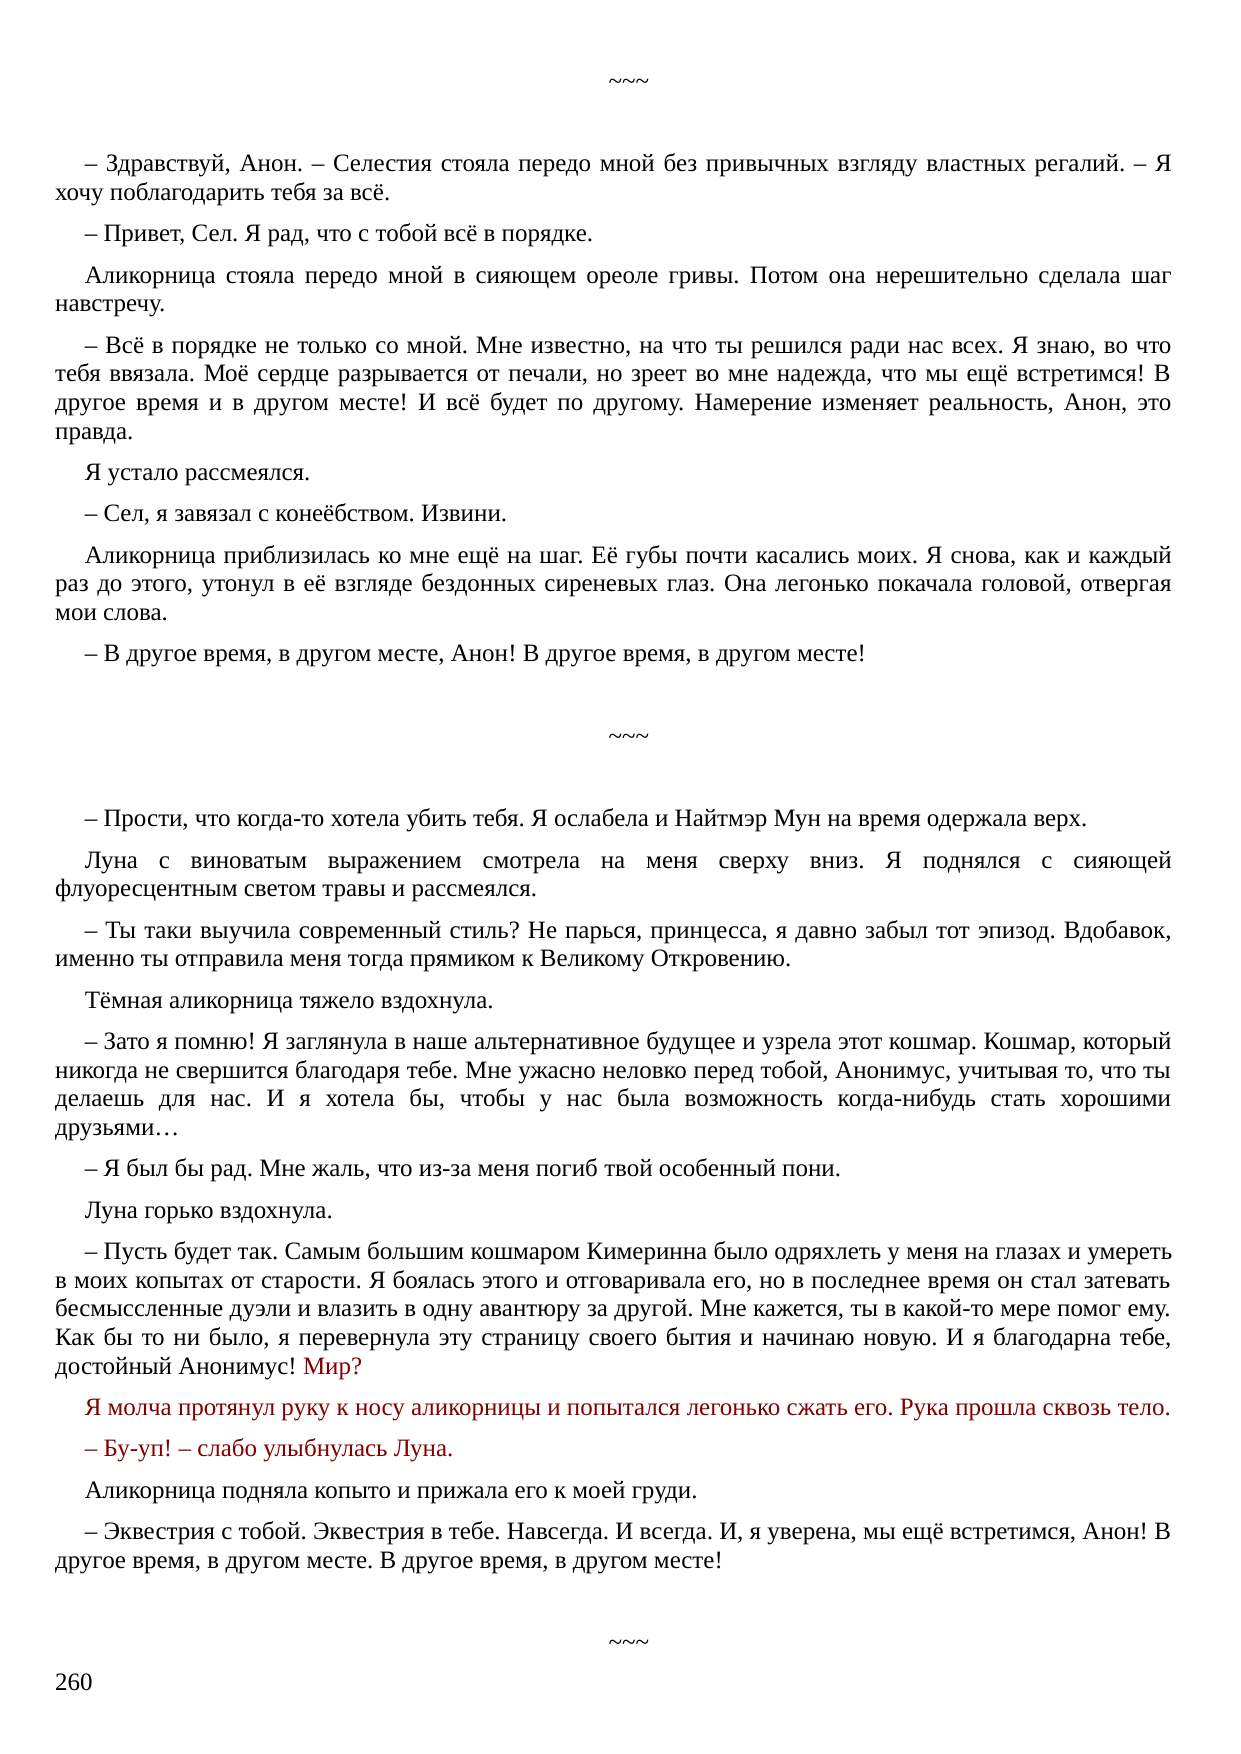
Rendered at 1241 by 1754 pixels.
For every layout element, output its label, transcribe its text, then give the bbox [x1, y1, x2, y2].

text – В другое время, в другом месте, Анон! В другое время, в другом месте! [55, 638, 1173, 667]
text Луна горько вздохнула. [55, 1195, 1173, 1223]
text Аликорница подняла копыто и прижала его к моей груди. [55, 1475, 1173, 1503]
text – Эквестрия с тобой. Эквестрия в тебе. Навсегда. И всегда. И, я уверена, мы ещё встретимся, Анон! В другое время, в другом месте. В другое время, в другом месте! [55, 1516, 1173, 1573]
text Луна с виноватым выражением смотрела на меня сверху вниз. Я поднялся с сияющей флуоресцентным светом травы и рассмеялся. [55, 845, 1173, 902]
text – Я был бы рад. Мне жаль, что из-за меня погиб твой особенный пони. [55, 1153, 1173, 1182]
text – Пусть будет так. Самым большим кошмаром Кимеринна было одряхлеть у меня на глазах и умереть в моих копытах от старости. Я боялась этого и отговаривала его, но в последнее время он стал затевать бесмыссленные дуэли и влазить в одну авантюру за другой. Мне кажется, ты в какой-то мере помог ему. Как бы то ни было, я перевернула эту страницу своего бытия и начинаю новую. И я благодарна тебе, достойный Анонимус! Мир? [55, 1236, 1173, 1380]
text Я молча протянул руку к носу аликорницы и попытался легонько сжать его. Рука прошла сквозь тело. [55, 1392, 1173, 1421]
text – Здравствуй, Анон. – Селестия стояла передо мной без привычных взгляду властных регалий. – Я хочу поблагодарить тебя за всё. [55, 148, 1173, 206]
text ~~~ [55, 1627, 1173, 1656]
text Аликорница приблизилась ко мне ещё на шаг. Её губы почти касались моих. Я снова, как и каждый раз до этого, утонул в её взгляде бездонных сиреневых глаз. Она легонько покачала головой, отвергая мои слова. [55, 540, 1173, 626]
text – Зато я помню! Я заглянула в наше альтернативное будущее и узрела этот кошмар. Кошмар, который никогда не свершится благодаря тебе. Мне ужасно неловко перед тобой, Анонимус, учитывая то, что ты делаешь для нас. И я хотела бы, чтобы у нас была возможность когда-нибудь стать хорошими друзьями… [55, 1026, 1173, 1141]
text – Прости, что когда-то хотела убить тебя. Я ослабела и Найтмэр Мун на время одержала верх. [55, 803, 1173, 832]
text – Сел, я завязал с конеёбством. Извини. [55, 498, 1173, 527]
text ~~~ [55, 66, 1173, 95]
text – Ты таки выучила современный стиль? Не парься, принцесса, я давно забыл тот эпизод. Вдобавок, именно ты отправила меня тогда прямиком к Великому Откровению. [55, 915, 1173, 972]
text – Бу-уп! – слабо улыбнулась Луна. [55, 1433, 1173, 1462]
text Тёмная аликорница тяжело вздохнула. [55, 985, 1173, 1013]
text ~~~ [55, 721, 1173, 750]
text Я устало рассмеялся. [55, 457, 1173, 486]
text – Всё в порядке не только со мной. Мне известно, на что ты решился ради нас всех. Я знаю, во что тебя ввязала. Моё сердце разрывается от печали, но зреет во мне надежда, что мы ещё встретимся! В другое время и в другом месте! И всё будет по другому. Намерение изменяет реальность, Анон, это правда. [55, 330, 1173, 445]
text Аликорница стояла передо мной в сияющем ореоле гривы. Потом она нерешительно сделала шаг навстречу. [55, 260, 1173, 317]
text – Привет, Сел. Я рад, что с тобой всё в порядке. [55, 218, 1173, 247]
